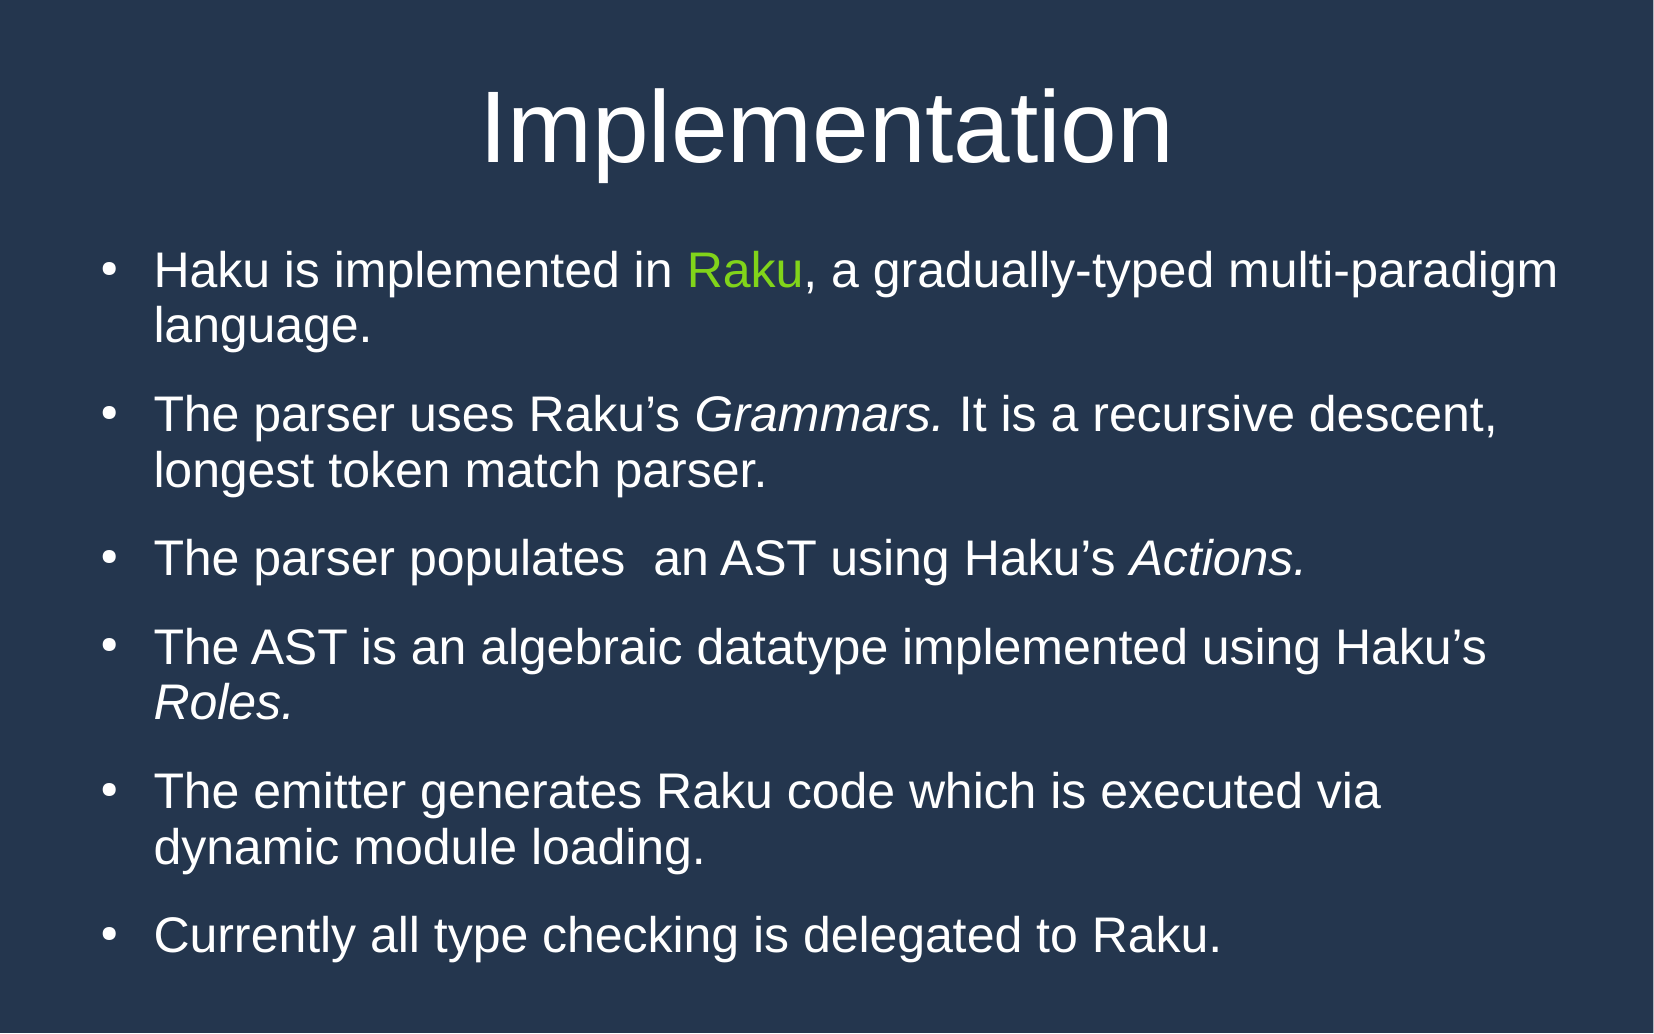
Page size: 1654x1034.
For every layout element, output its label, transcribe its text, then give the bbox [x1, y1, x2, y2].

list Haku is implemented in Raku, a gradually-typed multi-paradigm language. The parser uses Raku’s Grammars. It is a recursive descent, longest token match parser. The parser populates an AST using Haku’s Actions. The AST is an algebraic datatype implemented using Haku’s Roles. The emitter generates Raku code which is executed via dynamic module loading. Currently all type checking is delegated to Raku. [82, 241, 1571, 842]
title Implementation [82, 41, 1571, 214]
